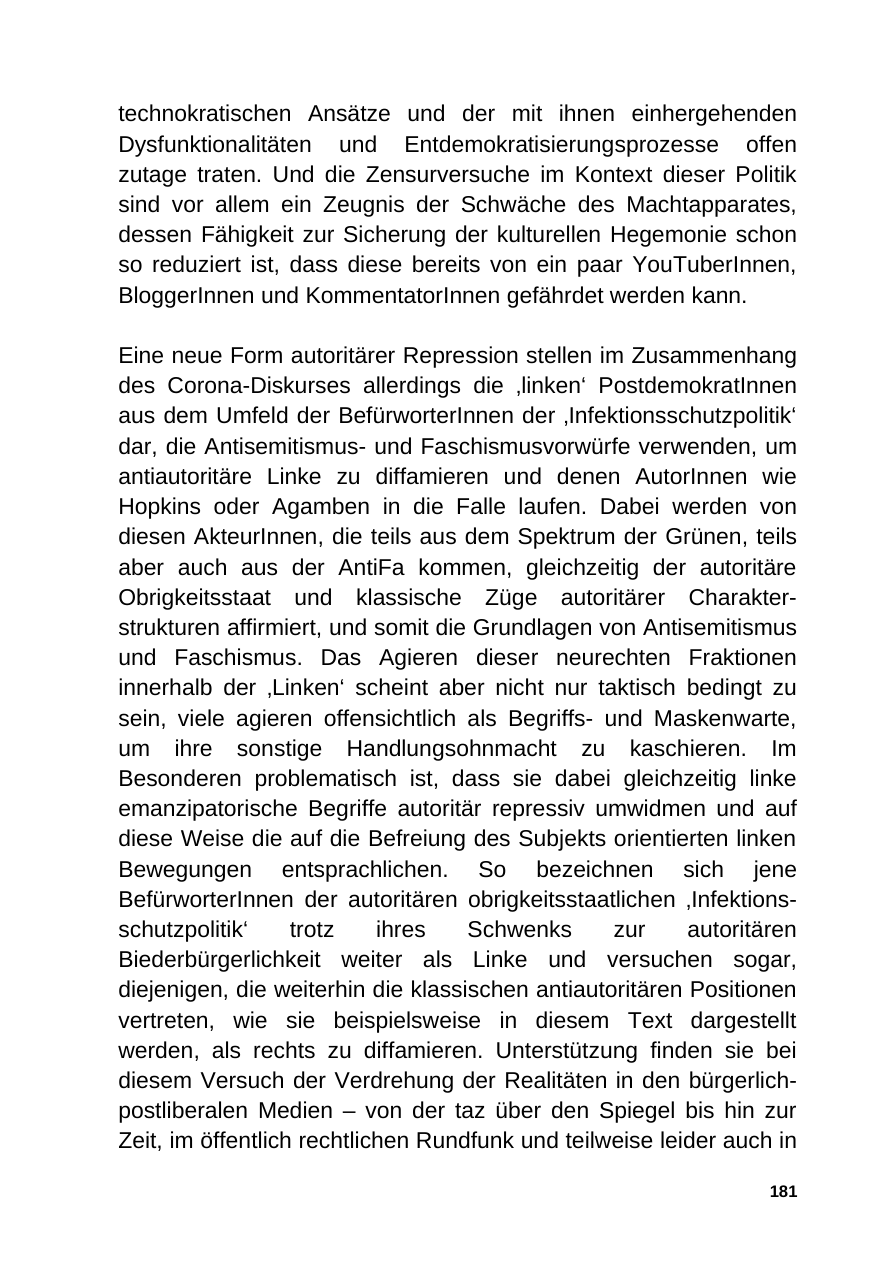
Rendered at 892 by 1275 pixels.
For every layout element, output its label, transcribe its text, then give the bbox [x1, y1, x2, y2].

text Eine neue Form autoritärer Repression stellen im Zusammenhang des Corona-Diskurses allerdings die ‚linken‘ PostdemokratInnen aus dem Umfeld der BefürworterInnen der ‚Infektionsschutzpolitik‘ dar, die Antisemitismus- und Faschismusvorwürfe verwenden, um antiautoritäre Linke zu diffamieren und denen AutorInnen wie Hopkins oder Agamben in die Falle laufen. Dabei werden von diesen AkteurInnen, die teils aus dem Spektrum der Grünen, teils aber auch aus der AntiFa kommen, gleichzeitig der autoritäre Obrigkeitsstaat und klassische Züge autoritärer Charakter-strukturen affirmiert, und somit die Grundlagen von Antisemitismus und Faschismus. Das Agieren dieser neurechten Fraktionen innerhalb der ‚Linken‘ scheint aber nicht nur taktisch bedingt zu sein, viele agieren offensichtlich als Begriffs- und Maskenwarte, um ihre sonstige Handlungsohnmacht zu kaschieren. Im Besonderen problematisch ist, dass sie dabei gleichzeitig linke emanzipatorische Begriffe autoritär repressiv umwidmen und auf diese Weise die auf die Befreiung des Subjekts orientierten linken Bewegungen entsprachlichen. So bezeichnen sich jene BefürworterInnen der autoritären obrigkeitsstaatlichen ‚Infektions-schutzpolitik‘ trotz ihres Schwenks zur autoritären Biederbürgerlichkeit weiter als Linke und versuchen sogar, diejenigen, die weiterhin die klassischen antiautoritären Positionen vertreten, wie sie beispielsweise in diesem Text dargestellt werden, als rechts zu diffamieren. Unterstützung finden sie bei diesem Versuch der Verdrehung der Realitäten in den bürgerlich-postliberalen Medien – von der taz über den Spiegel bis hin zur Zeit, im öffentlich rechtlichen Rundfunk und teilweise leider auch in [118, 342, 797, 1154]
text technokratischen Ansätze und der mit ihnen einhergehenden Dysfunktionalitäten und Entdemokratisierungsprozesse offen zutage traten. Und die Zensurversuche im Kontext dieser Politik sind vor allem ein Zeugnis der Schwäche des Machtapparates, dessen Fähigkeit zur Sicherung der kulturellen Hegemonie schon so reduziert ist, dass diese bereits von ein paar YouTuberInnen, BloggerInnen und KommentatorInnen gefährdet werden kann. [118, 100, 797, 308]
